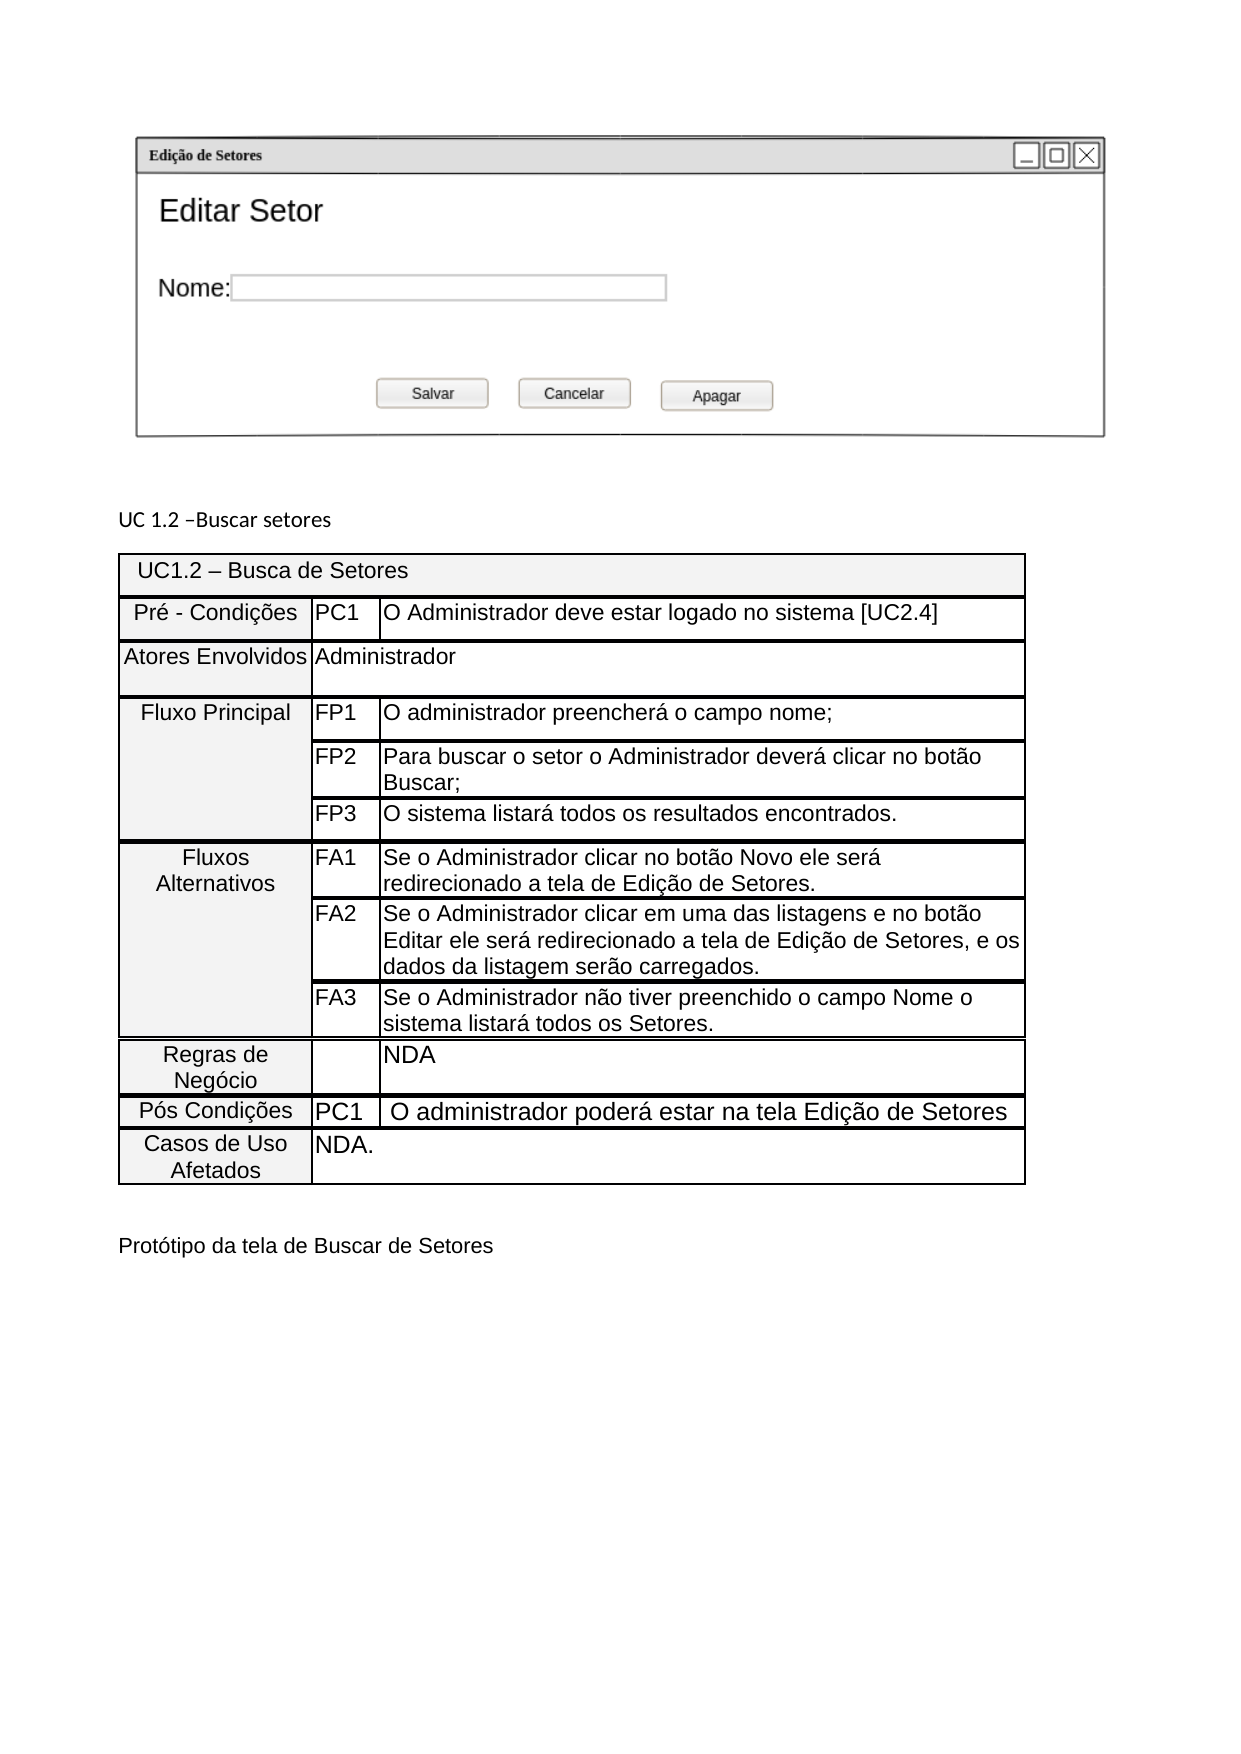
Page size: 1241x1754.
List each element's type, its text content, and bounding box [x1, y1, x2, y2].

table_cell Regras de Negócio [120, 1041, 311, 1093]
table_cell Fluxos Alternativos [120, 844, 311, 1036]
table_cell Casos de Uso Afetados [120, 1130, 311, 1183]
table_cell Fluxo Principal [120, 699, 311, 839]
text UC 1.2 –Buscar setores [118, 506, 1122, 533]
table_header UC1.2 – Busca de Setores [120, 555, 1024, 595]
table_cell O administrador poderá estar na tela Edição de Setores [381, 1098, 1024, 1126]
table_cell FA2 [313, 900, 379, 979]
table_cell Se o Administrador clicar no botão Novo ele será redirecionado a tela de Edição de Setores. [381, 844, 1024, 896]
table_cell FA1 [313, 844, 379, 896]
table_cell NDA. [313, 1130, 1024, 1183]
picture [118, 118, 1123, 454]
table_cell O administrador preencherá o campo nome; [381, 699, 1024, 739]
table_cell O sistema listará todos os resultados encontrados. [381, 800, 1024, 839]
table_cell FP1 [313, 699, 379, 739]
table_cell O Administrador deve estar logado no sistema [UC2.4] [381, 599, 1024, 639]
table_cell Pós Condições [120, 1098, 311, 1126]
text Protótipo da tela de Buscar de Setores [118, 1233, 1122, 1258]
table_cell Se o Administrador clicar em uma das listagens e no botão Editar ele será redirecionado a tela de Edição de Setores, e os dados da listagem serão carregados. [381, 900, 1024, 979]
table_cell Se o Administrador não tiver preenchido o campo Nome o sistema listará todos os Setores. [381, 984, 1024, 1036]
table_cell FP2 [313, 743, 379, 796]
table_cell PC1 [313, 1098, 379, 1126]
table_cell [313, 1041, 379, 1093]
table_cell Administrador [313, 643, 1024, 695]
table_cell FP3 [313, 800, 379, 839]
table_cell PC1 [313, 599, 379, 639]
table_cell FA3 [313, 984, 379, 1036]
table_cell NDA [381, 1041, 1024, 1093]
table_cell Pré - Condições [120, 599, 311, 639]
table_cell Atores Envolvidos [120, 643, 311, 695]
table_cell Para buscar o setor o Administrador deverá clicar no botão Buscar; [381, 743, 1024, 796]
